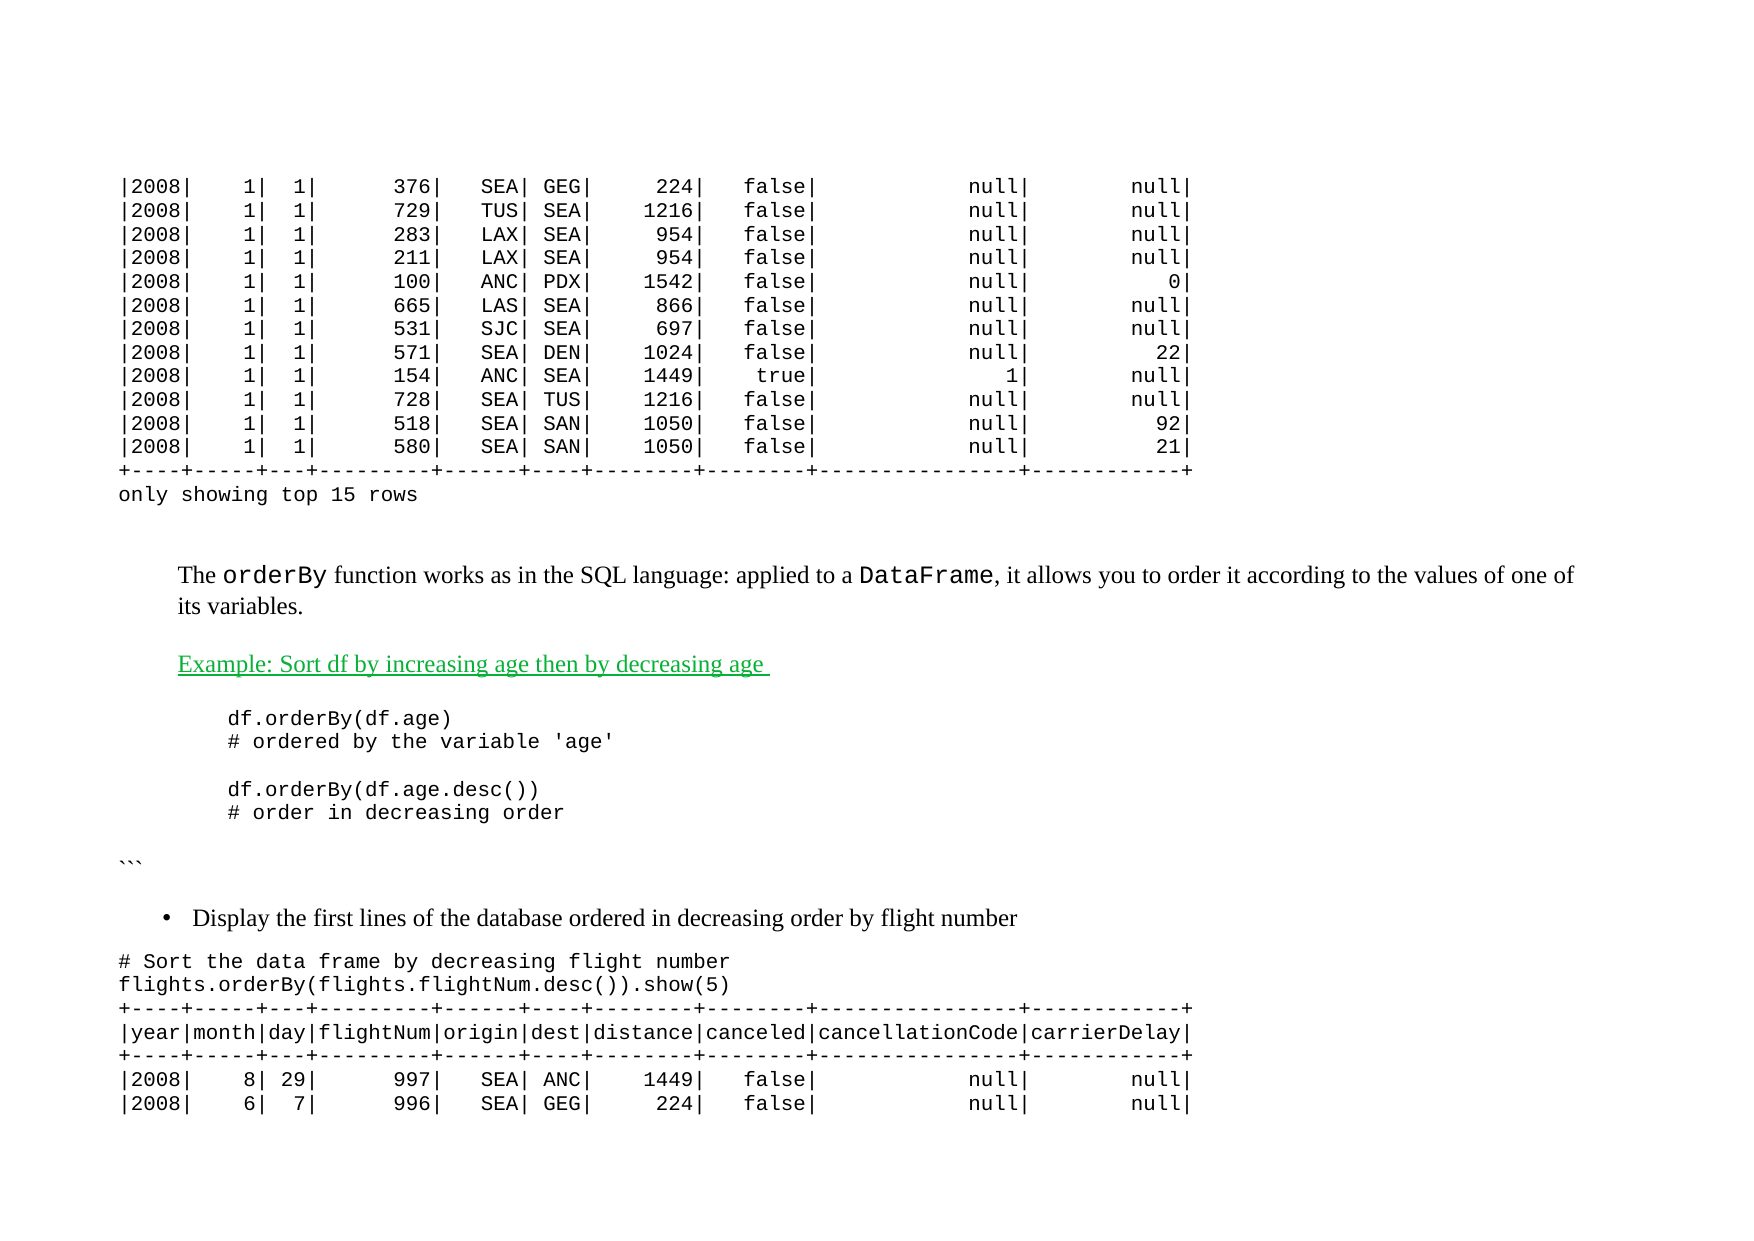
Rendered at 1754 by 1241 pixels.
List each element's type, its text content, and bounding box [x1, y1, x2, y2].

text # ordered by the variable 'age' [177, 731, 1577, 755]
text flights.orderBy(flights.flightNum.desc()).show(5) [118, 974, 1636, 998]
text Example: Sort df by increasing age then by decreasing age [177, 649, 1577, 678]
text The orderBy function works as in the SQL language: applied to a DataFrame, it allows you to order it according to the values of one of its variables. [177, 561, 1577, 620]
text +----+-----+---+---------+------+----+--------+--------+----------------+------------+ [118, 998, 1636, 1022]
text +----+-----+---+---------+------+----+--------+--------+----------------+------------+ [118, 460, 1636, 484]
text |2008| 1| 1| 376| SEA| GEG| 224| false| null| null| [118, 176, 1636, 200]
text only showing top 15 rows [118, 484, 1636, 507]
text |2008| 8| 29| 997| SEA| ANC| 1449| false| null| null| [118, 1069, 1636, 1093]
text |2008| 1| 1| 154| ANC| SEA| 1449| true| 1| null| [118, 366, 1636, 389]
text # Sort the data frame by decreasing flight number [118, 951, 1636, 974]
list Display the first lines of the database ordered in decreasing order by flight number [162, 903, 1636, 932]
text |year|month|day|flightNum|origin|dest|distance|canceled|cancellationCode|carrierDelay| [118, 1022, 1636, 1045]
text |2008| 1| 1| 729| TUS| SEA| 1216| false| null| null| [118, 200, 1636, 224]
text |2008| 1| 1| 665| LAS| SEA| 866| false| null| null| [118, 294, 1636, 318]
text |2008| 1| 1| 518| SEA| SAN| 1050| false| null| 92| [118, 413, 1636, 436]
text |2008| 1| 1| 531| SJC| SEA| 697| false| null| null| [118, 318, 1636, 342]
text |2008| 1| 1| 211| LAX| SEA| 954| false| null| null| [118, 247, 1636, 271]
text df.orderBy(df.age.desc()) [177, 779, 1577, 802]
text df.orderBy(df.age) [177, 708, 1577, 731]
text |2008| 6| 7| 996| SEA| GEG| 224| false| null| null| [118, 1093, 1636, 1116]
text |2008| 1| 1| 571| SEA| DEN| 1024| false| null| 22| [118, 342, 1636, 366]
text |2008| 1| 1| 580| SEA| SAN| 1050| false| null| 21| [118, 436, 1636, 460]
text +----+-----+---+---------+------+----+--------+--------+----------------+------------+ [118, 1045, 1636, 1069]
text |2008| 1| 1| 100| ANC| PDX| 1542| false| null| 0| [118, 271, 1636, 294]
text ``` [118, 856, 1636, 884]
text |2008| 1| 1| 728| SEA| TUS| 1216| false| null| null| [118, 389, 1636, 413]
text # order in decreasing order [177, 802, 1577, 826]
text |2008| 1| 1| 283| LAX| SEA| 954| false| null| null| [118, 224, 1636, 247]
